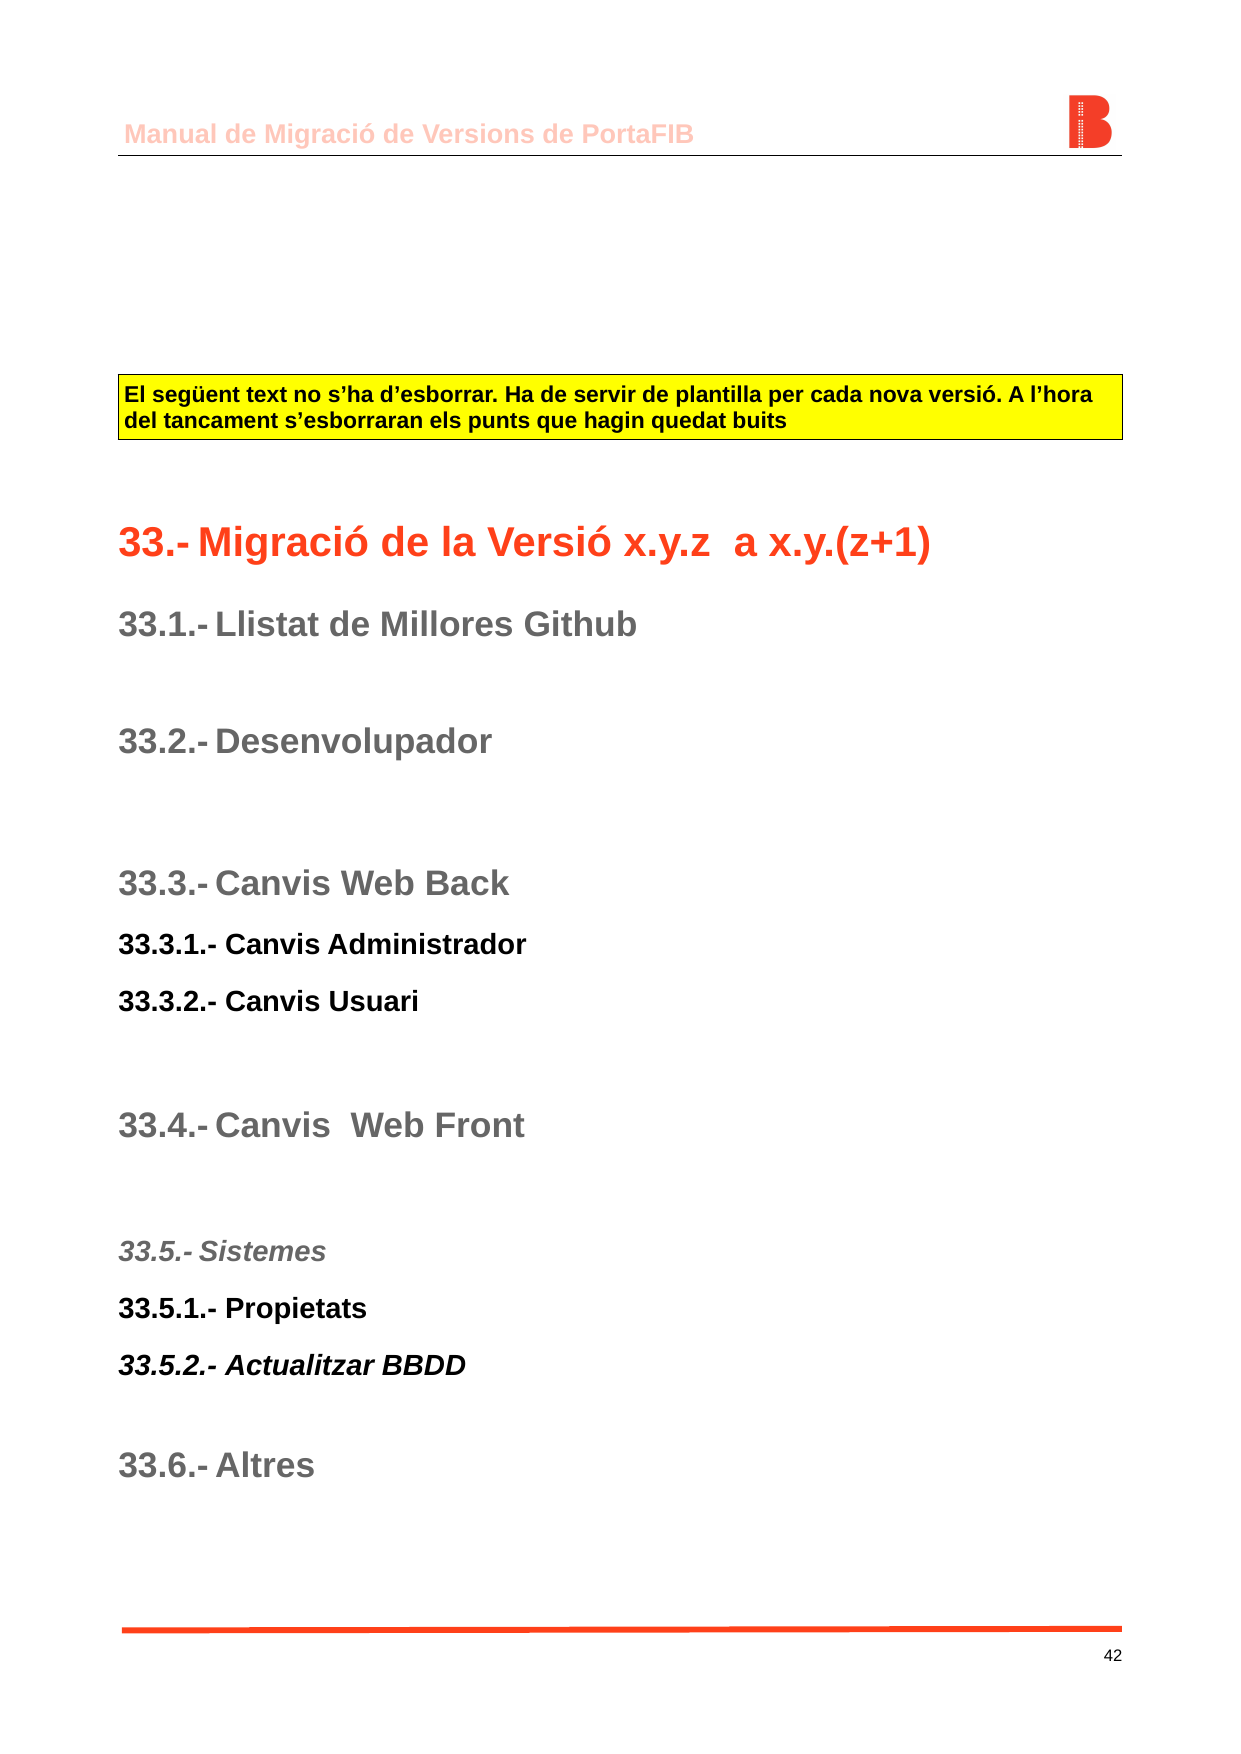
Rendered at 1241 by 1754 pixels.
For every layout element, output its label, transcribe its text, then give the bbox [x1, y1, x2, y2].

subtitle Canvis Administrador [118, 927, 1122, 961]
subtitle Altres [118, 1444, 1122, 1485]
table_header El següent text no s’ha d’esborrar. Ha de servir de plantilla per cada nova versió. A l’hora del tancament s’esborraran els punts que hagin quedat buits [119, 375, 1122, 439]
picture [1063, 94, 1117, 150]
subtitle Desenvolupador [118, 720, 1122, 761]
subtitle Canvis Web Front [118, 1105, 1122, 1145]
subtitle Migració de la Versió x.y.z a x.y.(z+1) [118, 518, 1122, 566]
subtitle Canvis Usuari [118, 984, 1122, 1018]
subtitle Canvis Web Back [118, 862, 1122, 903]
subtitle Llistat de Millores Github [118, 603, 1122, 644]
subtitle Propietats [118, 1291, 1122, 1324]
subtitle Actualitzar BBDD [118, 1348, 1122, 1381]
subtitle Sistemes [118, 1233, 1122, 1267]
